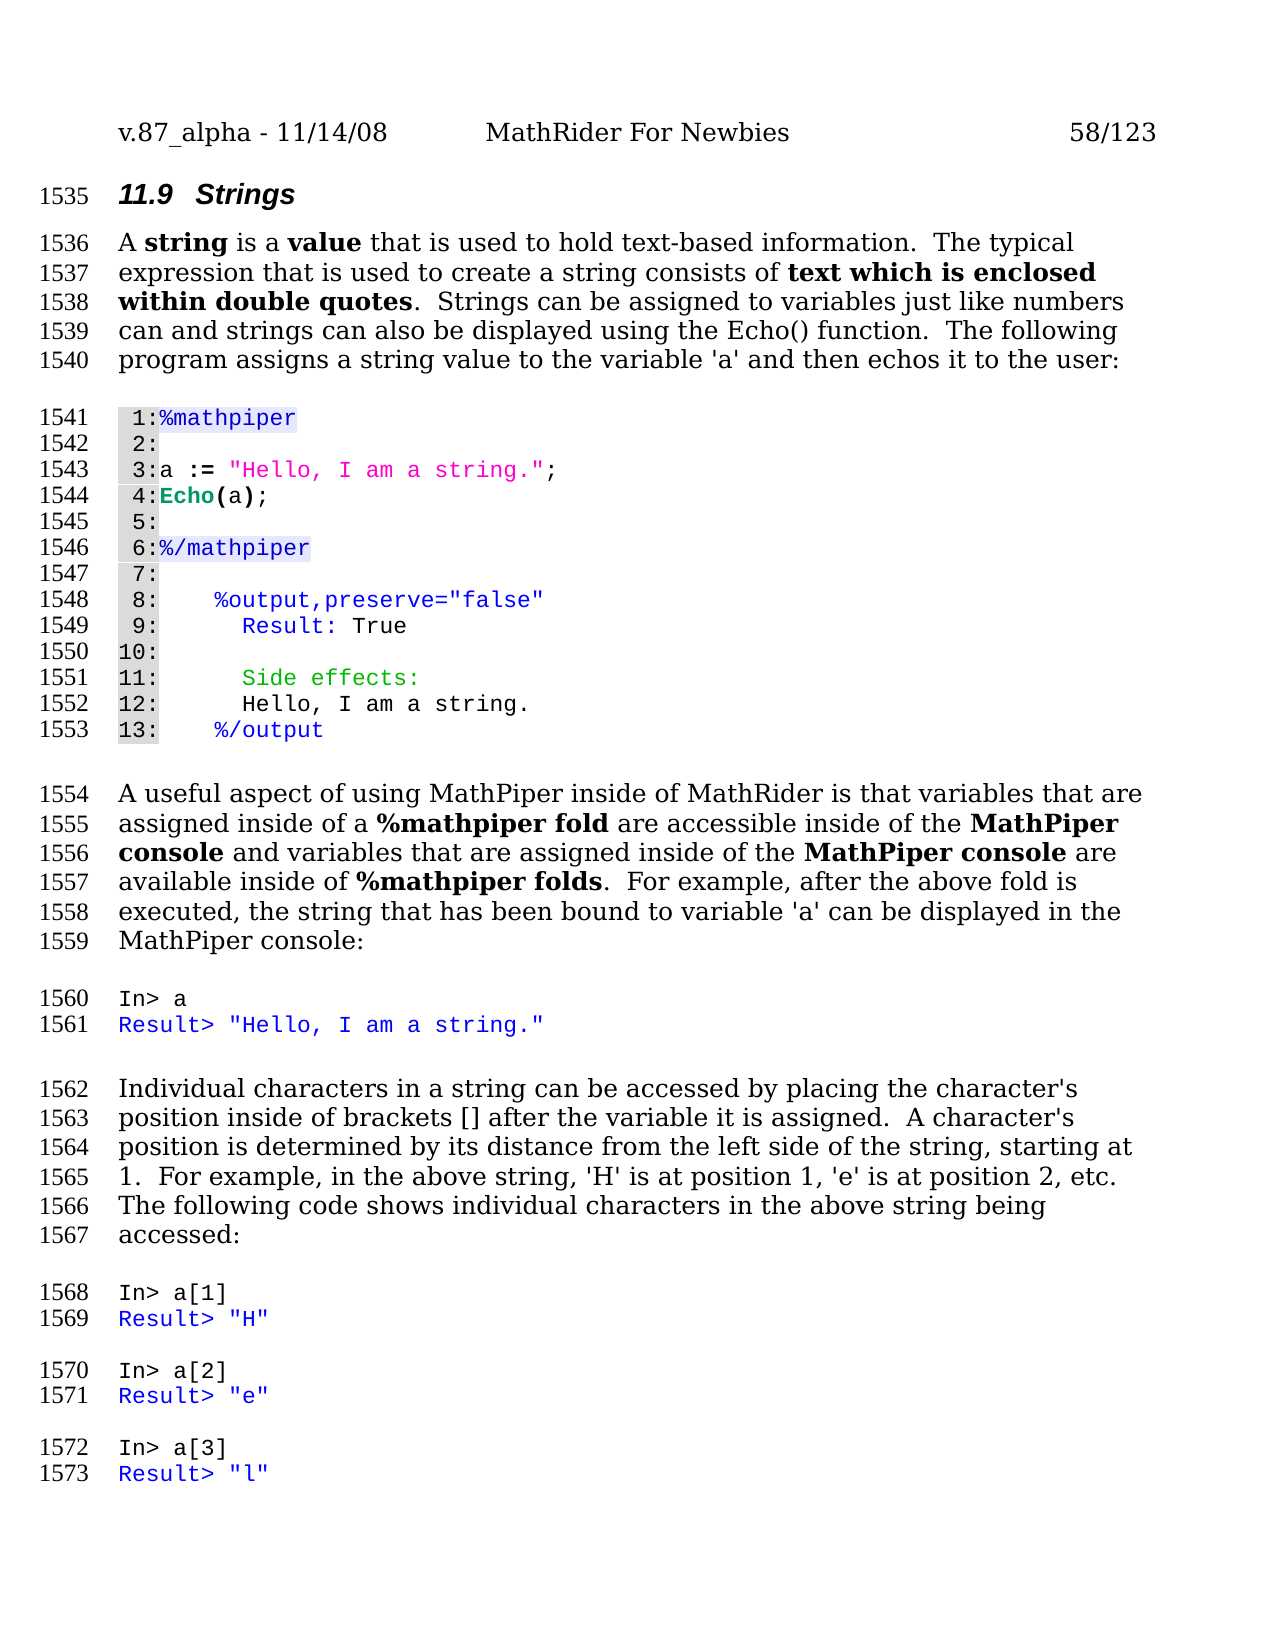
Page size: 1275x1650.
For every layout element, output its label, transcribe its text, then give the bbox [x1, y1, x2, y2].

text A useful aspect of using MathPiper inside of MathRider is that variables that are assigned inside of a %mathpiper fold are accessible inside of the MathPiper console and variables that are assigned inside of the MathPiper console are available inside of %mathpiper folds. For example, after the above fold is executed, the string that has been bound to variable 'a' can be displayed in the MathPiper console: [118, 779, 1157, 955]
text In> a[3] [118, 1437, 1157, 1463]
text 6:%/mathpiper [118, 536, 1157, 562]
text In> a [118, 987, 1157, 1013]
text 10: [118, 640, 1157, 666]
text In> a[1] [118, 1281, 1157, 1307]
text 13: %/output [118, 718, 1157, 744]
text A string is a value that is used to hold text-based information. The typical expression that is used to create a string consists of text which is enclosed within double quotes. Strings can be assigned to variables just like numbers can and strings can also be displayed using the Echo() function. The following program assigns a string value to the variable 'a' and then echos it to the user: [118, 228, 1157, 375]
text 3:a := "Hello, I am a string."; [118, 459, 1157, 484]
text Result> "e" [118, 1385, 1157, 1411]
text 2: [118, 433, 1157, 459]
text Result> "Hello, I am a string." [118, 1013, 1157, 1039]
subtitle Strings [118, 177, 1157, 210]
text In> a[2] [118, 1359, 1157, 1385]
text 11: Side effects: [118, 666, 1157, 692]
text Result> "l" [118, 1463, 1157, 1489]
text 9: Result: True [118, 614, 1157, 640]
text 7: [118, 562, 1157, 588]
text Individual characters in a string can be accessed by placing the character's position inside of brackets [] after the variable it is assigned. A character's position is determined by its distance from the left side of the string, starting at 1. For example, in the above string, 'H' is at position 1, 'e' is at position 2, etc. The following code shows individual characters in the above string being accessed: [118, 1074, 1157, 1249]
text 12: Hello, I am a string. [118, 692, 1157, 718]
text 1:%mathpiper [118, 407, 1157, 433]
text 8: %output,preserve="false" [118, 588, 1157, 614]
text 4:Echo(a); [118, 484, 1157, 511]
text Result> "H" [118, 1307, 1157, 1333]
text 5: [118, 511, 1157, 536]
